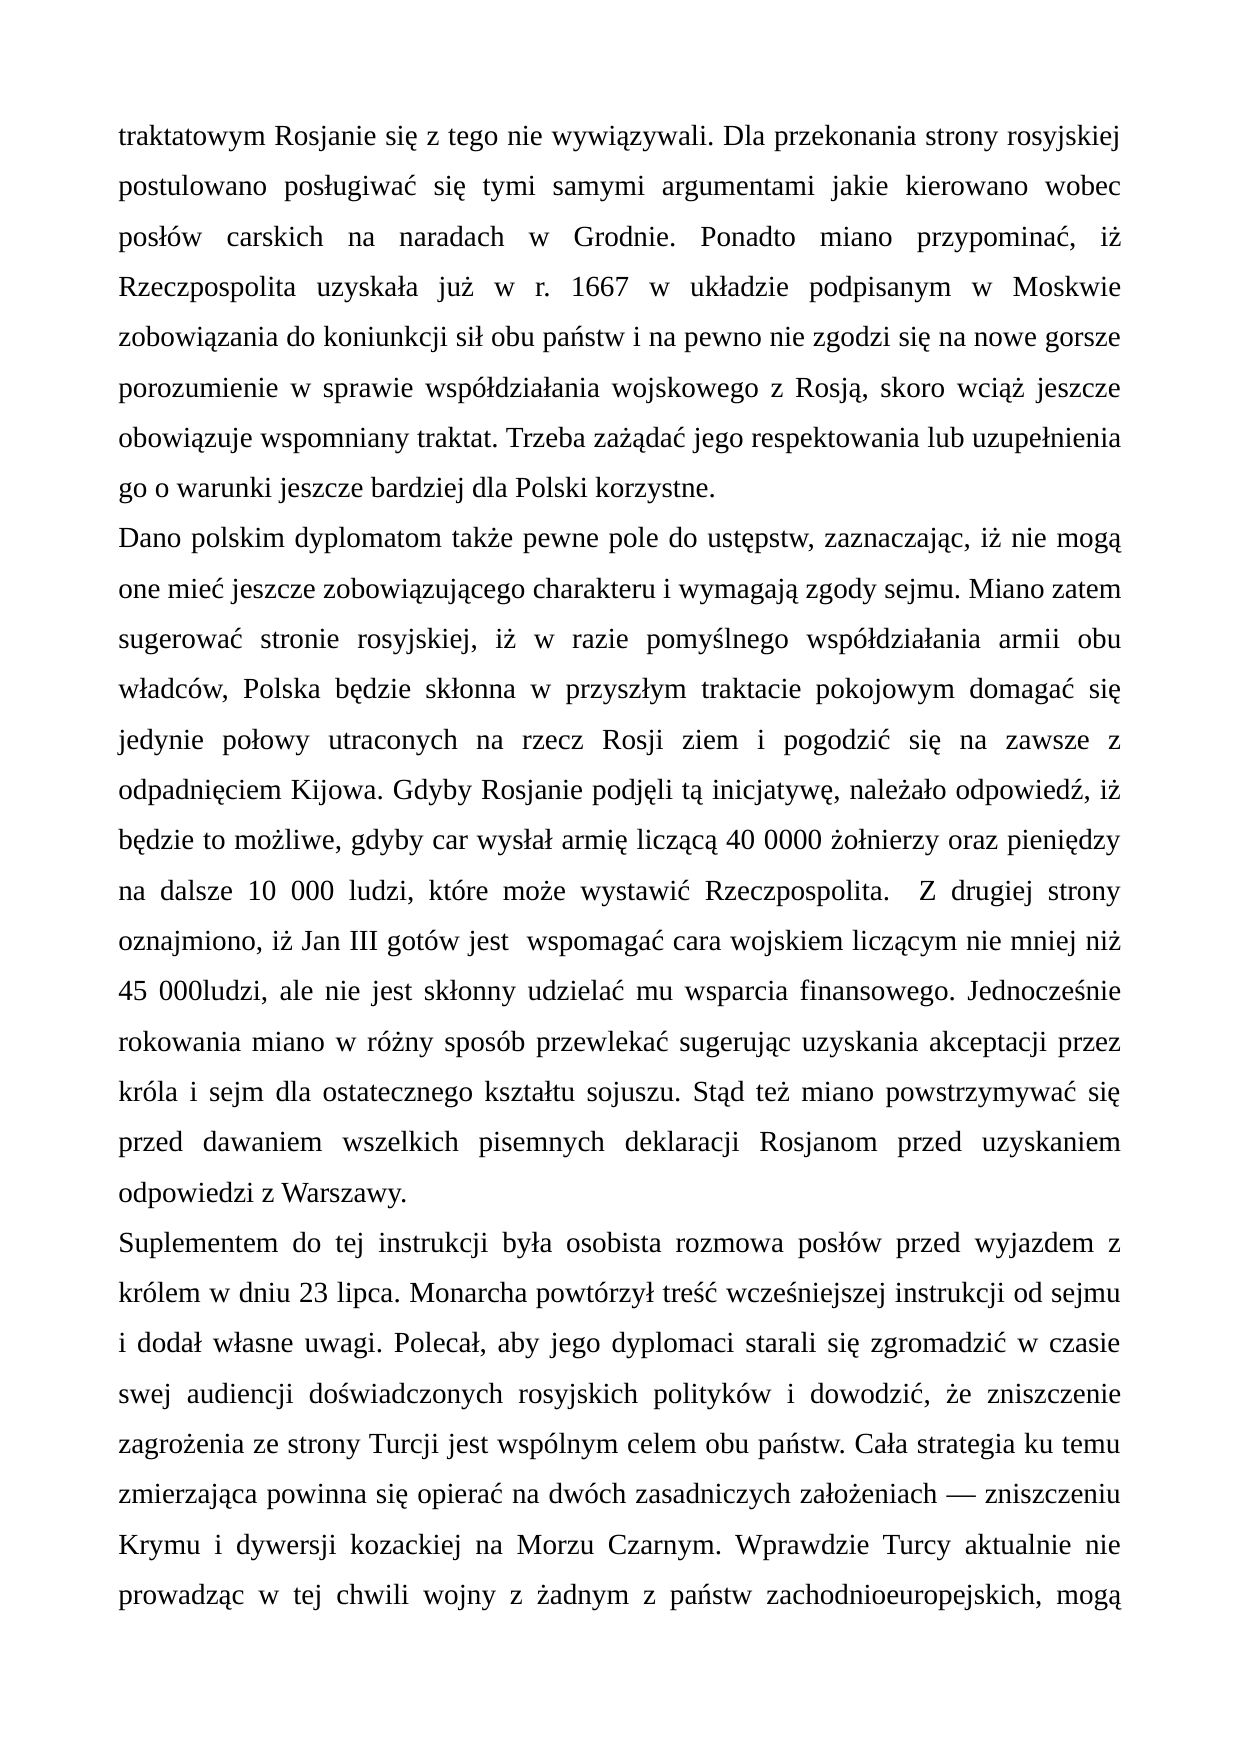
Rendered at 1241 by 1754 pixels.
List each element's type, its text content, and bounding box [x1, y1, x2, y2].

text Suplementem do tej instrukcji była osobista rozmowa posłów przed wyjazdem z królem w dniu 23 lipca. Monarcha powtórzył treść wcześniejszej instrukcji od sejmu i dodał własne uwagi. Polecał, aby jego dyplomaci starali się zgromadzić w czasie swej audiencji doświadczonych rosyjskich polityków i dowodzić, że zniszczenie zagrożenia ze strony Turcji jest wspólnym celem obu państw. Cała strategia ku temu zmierzająca powinna się opierać na dwóch zasadniczych założeniach — zniszczeniu Krymu i dywersji kozackiej na Morzu Czarnym. Wprawdzie Turcy aktualnie nie prowadząc w tej chwili wojny z żadnym z państw zachodnioeuropejskich, mogą [118, 1225, 1122, 1611]
text Dano polskim dyplomatom także pewne pole do ustępstw, zaznaczając, iż nie mogą one mieć jeszcze zobowiązującego charakteru i wymagają zgody sejmu. Miano zatem sugerować stronie rosyjskiej, iż w razie pomyślnego współdziałania armii obu władców, Polska będzie skłonna w przyszłym traktacie pokojowym domagać się jedynie połowy utraconych na rzecz Rosji ziem i pogodzić się na zawsze z odpadnięciem Kijowa. Gdyby Rosjanie podjęli tą inicjatywę, należało odpowiedź, iż będzie to możliwe, gdyby car wysłał armię liczącą 40 0000 żołnierzy oraz pieniędzy na dalsze 10 000 ludzi, które może wystawić Rzeczpospolita. Z drugiej strony oznajmiono, iż Jan III gotów jest wspomagać cara wojskiem liczącym nie mniej niż 45 000ludzi, ale nie jest skłonny udzielać mu wsparcia finansowego. Jednocześnie rokowania miano w różny sposób przewlekać sugerując uzyskania akceptacji przez króla i sejm dla ostatecznego kształtu sojuszu. Stąd też miano powstrzymywać się przed dawaniem wszelkich pisemnych deklaracji Rosjanom przed uzyskaniem odpowiedzi z Warszawy. [118, 521, 1122, 1208]
text traktatowym Rosjanie się z tego nie wywiązywali. Dla przekonania strony rosyjskiej postulowano posługiwać się tymi samymi argumentami jakie kierowano wobec posłów carskich na naradach w Grodnie. Ponadto miano przypominać, iż Rzeczpospolita uzyskała już w r. 1667 w układzie podpisanym w Moskwie zobowiązania do koniunkcji sił obu państw i na pewno nie zgodzi się na nowe gorsze porozumienie w sprawie współdziałania wojskowego z Rosją, skoro wciąż jeszcze obowiązuje wspomniany traktat. Trzeba zażądać jego respektowania lub uzupełnienia go o warunki jeszcze bardziej dla Polski korzystne. [118, 118, 1122, 504]
